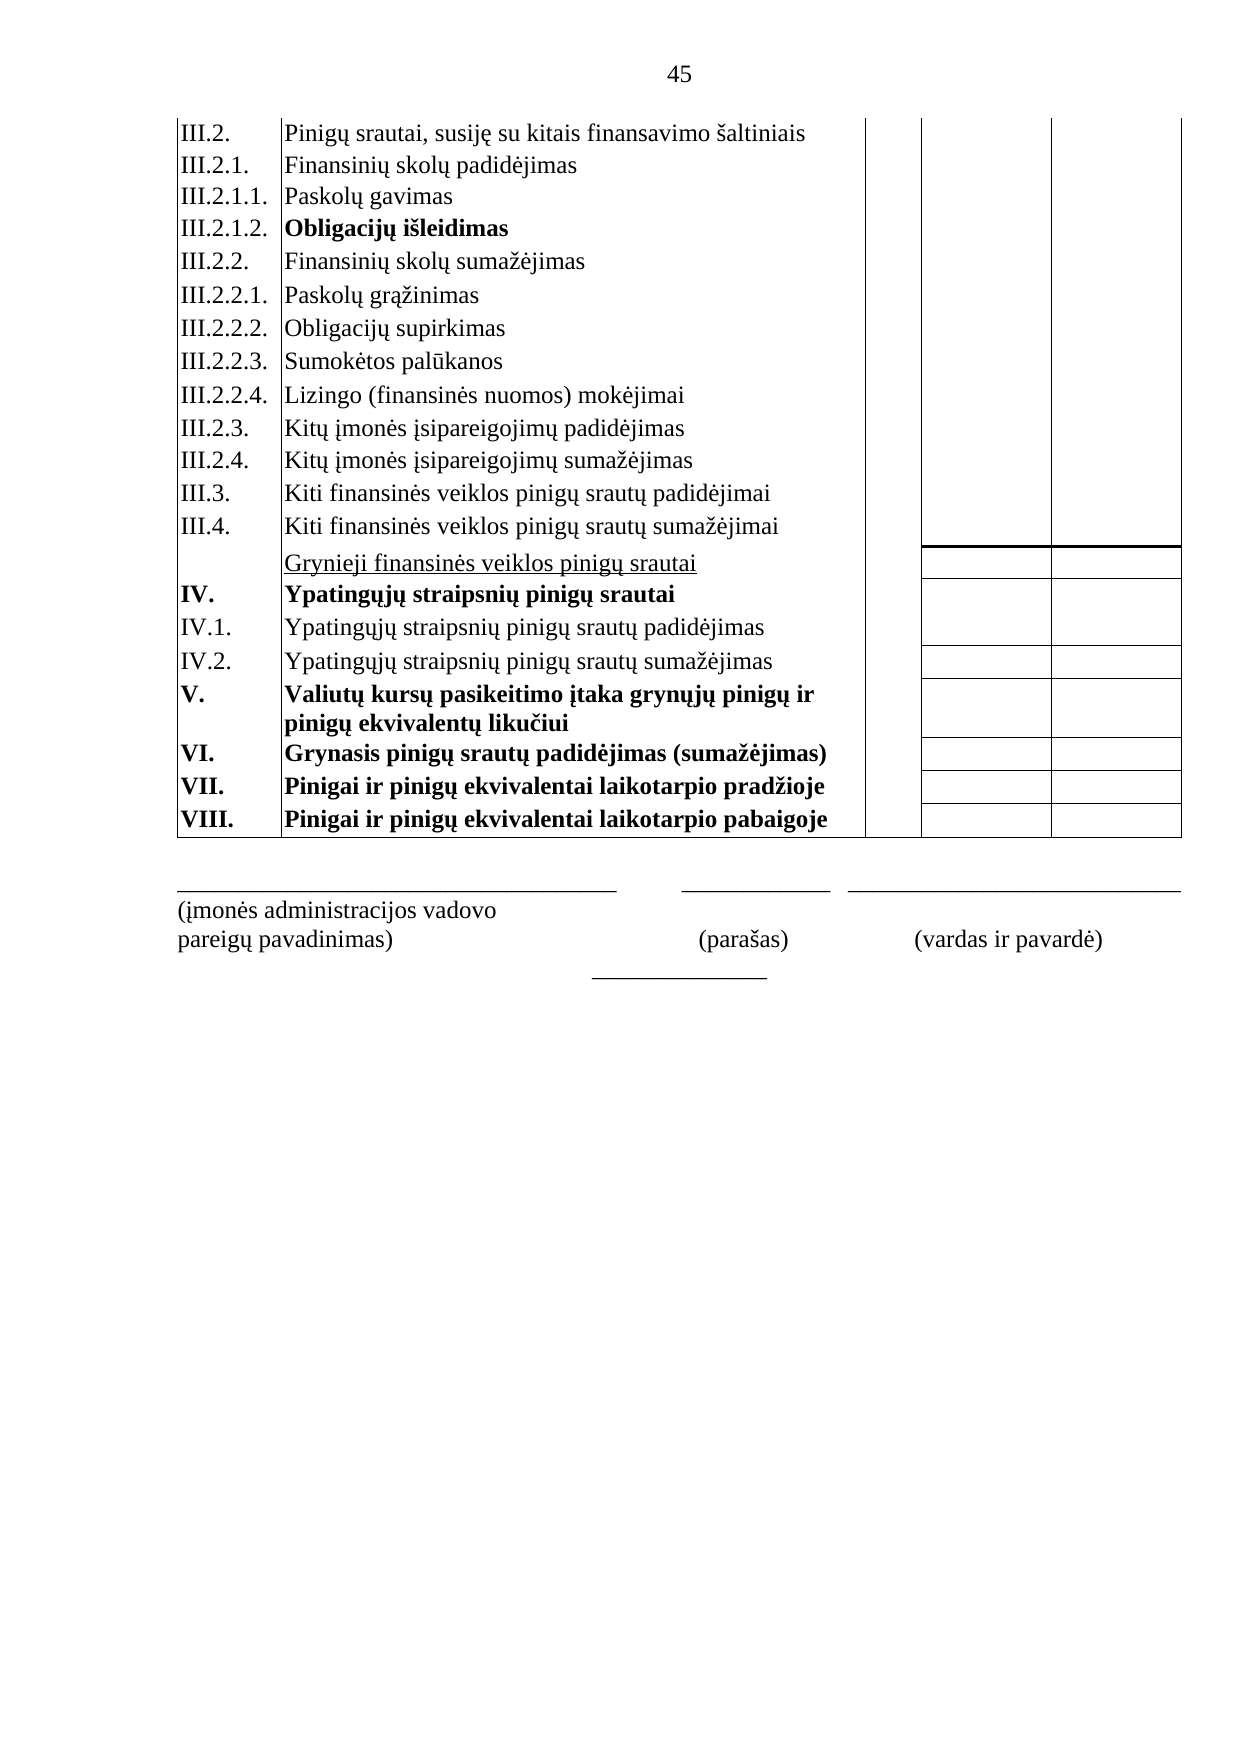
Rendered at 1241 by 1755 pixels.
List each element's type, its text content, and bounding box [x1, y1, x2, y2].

table_cell [1052, 646, 1181, 678]
table_cell [1052, 548, 1181, 578]
table_cell [1052, 511, 1181, 545]
table_cell [866, 645, 921, 678]
table_cell [1052, 679, 1181, 737]
table_cell [1052, 118, 1181, 150]
table_cell Lizingo (finansinės nuomos) mokėjimai [282, 380, 865, 413]
table_cell Sumokėtos palūkanos [282, 346, 865, 380]
table_cell [866, 803, 921, 837]
table_cell [922, 646, 1051, 678]
table_cell VIII. [178, 803, 281, 837]
table_cell [866, 770, 921, 803]
table_cell III.2.1.1. [178, 181, 281, 213]
table_cell [922, 346, 1051, 380]
table_cell [922, 579, 1051, 645]
table_cell Grynieji finansinės veiklos pinigų srautai [282, 545, 865, 578]
table_cell [1052, 579, 1181, 645]
table_cell [1052, 313, 1181, 346]
table_cell [866, 445, 921, 478]
table_cell Kitų įmonės įsipareigojimų sumažėjimas [282, 445, 865, 478]
table_cell [922, 181, 1051, 213]
table_cell [1052, 413, 1181, 445]
table_cell VII. [178, 770, 281, 803]
table_cell [922, 413, 1051, 445]
table_cell [1052, 380, 1181, 413]
table_cell [1052, 445, 1181, 478]
table_cell III.2.1.2. [178, 213, 281, 246]
table_cell [922, 738, 1051, 770]
table_cell IV. [178, 578, 281, 611]
table_cell III.2.1. [178, 150, 281, 181]
text pareigų pavadinimas) (parašas) (vardas ir pavardė) [177, 924, 1181, 953]
table_cell [922, 380, 1051, 413]
table_cell [922, 679, 1051, 737]
table_cell Paskolų gavimas [282, 181, 865, 213]
table_cell IV.1. [178, 611, 281, 645]
table_cell [866, 478, 921, 511]
table_cell Valiutų kursų pasikeitimo įtaka grynųjų pinigų ir pinigų ekvivalentų likučiui [282, 678, 865, 737]
table_cell Ypatingųjų straipsnių pinigų srautų sumažėjimas [282, 645, 865, 678]
table_cell VI. [178, 737, 281, 770]
table_cell III.2. [178, 118, 281, 150]
table_cell [1052, 246, 1181, 280]
table_cell [866, 413, 921, 445]
table_cell [1052, 478, 1181, 511]
table_cell [866, 346, 921, 380]
table_cell [866, 578, 921, 611]
table_cell Pinigai ir pinigų ekvivalentai laikotarpio pradžioje [282, 770, 865, 803]
text (įmonės administracijos vadovo [177, 895, 1181, 924]
table_cell [866, 313, 921, 346]
table_cell [866, 150, 921, 181]
table_cell Ypatingųjų straipsnių pinigų srautų padidėjimas [282, 611, 865, 645]
text ______________ [177, 953, 1181, 981]
table_cell Paskolų grąžinimas [282, 280, 865, 313]
table_cell [922, 771, 1051, 803]
table_cell III.2.2.2. [178, 313, 281, 346]
table_cell [1052, 150, 1181, 181]
table_cell [1052, 213, 1181, 246]
table_cell III.2.2.3. [178, 346, 281, 380]
table_cell Obligacijų supirkimas [282, 313, 865, 346]
table_cell [1052, 804, 1181, 837]
table_cell [866, 545, 921, 578]
table_cell IV.2. [178, 645, 281, 678]
table_cell Ypatingųjų straipsnių pinigų srautai [282, 578, 865, 611]
table_cell III.2.4. [178, 445, 281, 478]
table_cell Finansinių skolų padidėjimas [282, 150, 865, 181]
table_cell [866, 181, 921, 213]
table_cell Obligacijų išleidimas [282, 213, 865, 246]
table_cell Kiti finansinės veiklos pinigų srautų padidėjimai [282, 478, 865, 511]
table_cell [866, 511, 921, 545]
table_cell [922, 118, 1051, 150]
table_cell V. [178, 678, 281, 737]
table_cell [866, 611, 921, 645]
table_cell Kiti finansinės veiklos pinigų srautų sumažėjimai [282, 511, 865, 545]
table_cell [922, 511, 1051, 545]
table_cell [922, 445, 1051, 478]
table_cell III.3. [178, 478, 281, 511]
table_cell [922, 313, 1051, 346]
table_cell [922, 246, 1051, 280]
table_cell [866, 118, 921, 150]
table_cell III.2.2.4. [178, 380, 281, 413]
table_cell [922, 213, 1051, 246]
table_cell Pinigų srautai, susiję su kitais finansavimo šaltiniais [282, 118, 865, 150]
table_cell Kitų įmonės įsipareigojimų padidėjimas [282, 413, 865, 445]
table_cell [1052, 280, 1181, 313]
table_cell III.2.3. [178, 413, 281, 445]
table_cell Grynasis pinigų srautų padidėjimas (sumažėjimas) [282, 737, 865, 770]
table_cell [922, 280, 1051, 313]
table_cell III.4. [178, 511, 281, 545]
table_cell [1052, 346, 1181, 380]
table_cell [1052, 181, 1181, 213]
table_cell Finansinių skolų sumažėjimas [282, 246, 865, 280]
table_cell [922, 478, 1051, 511]
table_cell III.2.2. [178, 246, 281, 280]
table_cell [866, 213, 921, 246]
table_cell [922, 804, 1051, 837]
table_cell [178, 545, 281, 578]
table_cell III.2.2.1. [178, 280, 281, 313]
table_cell [922, 548, 1051, 578]
table_cell [866, 246, 921, 280]
table_cell [866, 280, 921, 313]
table_cell [866, 380, 921, 413]
table_cell Pinigai ir pinigų ekvivalentai laikotarpio pabaigoje [282, 803, 865, 837]
table_cell [922, 150, 1051, 181]
table_cell [866, 678, 921, 737]
table_cell [1052, 771, 1181, 803]
table_cell [1052, 738, 1181, 770]
table_cell [866, 737, 921, 770]
